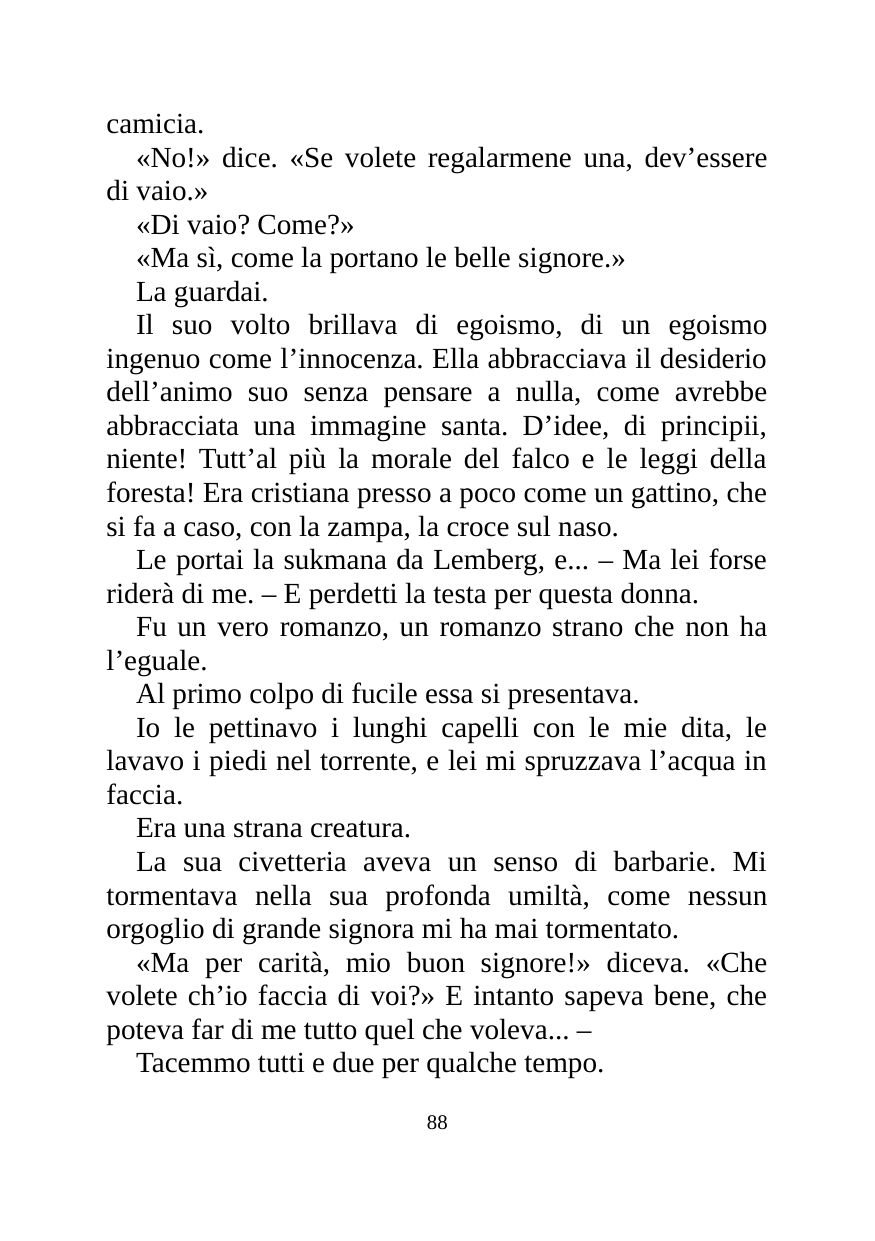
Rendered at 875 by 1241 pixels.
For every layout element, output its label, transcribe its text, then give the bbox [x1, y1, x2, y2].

text Le portai la sukmana da Lemberg, e... – Ma lei forse riderà di me. – E perdetti la testa per questa donna. [106, 542, 768, 609]
text «No!» dice. «Se volete regalarmene una, dev’essere di vaio.» [106, 140, 768, 207]
text «Di vaio? Come?» [106, 207, 768, 240]
text Tacemmo tutti e due per qualche tempo. [106, 1045, 768, 1079]
text Fu un vero romanzo, un romanzo strano che non ha l’eguale. [106, 609, 768, 676]
text La guardai. [106, 274, 768, 307]
text «Ma sì, come la portano le belle signore.» [106, 240, 768, 274]
text Al primo colpo di fucile essa si presentava. [106, 676, 768, 710]
text Il suo volto brillava di egoismo, di un egoismo ingenuo come l’innocenza. Ella abbracciava il desiderio dell’animo suo senza pensare a nulla, come avrebbe abbracciata una immagine santa. D’idee, di principii, niente! Tutt’al più la morale del falco e le leggi della foresta! Era cristiana presso a poco come un gattino, che si fa a caso, con la zampa, la croce sul naso. [106, 307, 768, 542]
text Era una strana creatura. [106, 811, 768, 844]
text La sua civetteria aveva un senso di barbarie. Mi tormentava nella sua profonda umiltà, come nessun orgoglio di grande signora mi ha mai tormentato. [106, 844, 768, 945]
text «Ma per carità, mio buon signore!» diceva. «Che volete ch’io faccia di voi?» E intanto sapeva bene, che poteva far di me tutto quel che voleva... – [106, 945, 768, 1045]
text Io le pettinavo i lunghi capelli con le mie dita, le lavavo i piedi nel torrente, e lei mi spruzzava l’acqua in faccia. [106, 710, 768, 811]
text camicia. [106, 106, 768, 140]
